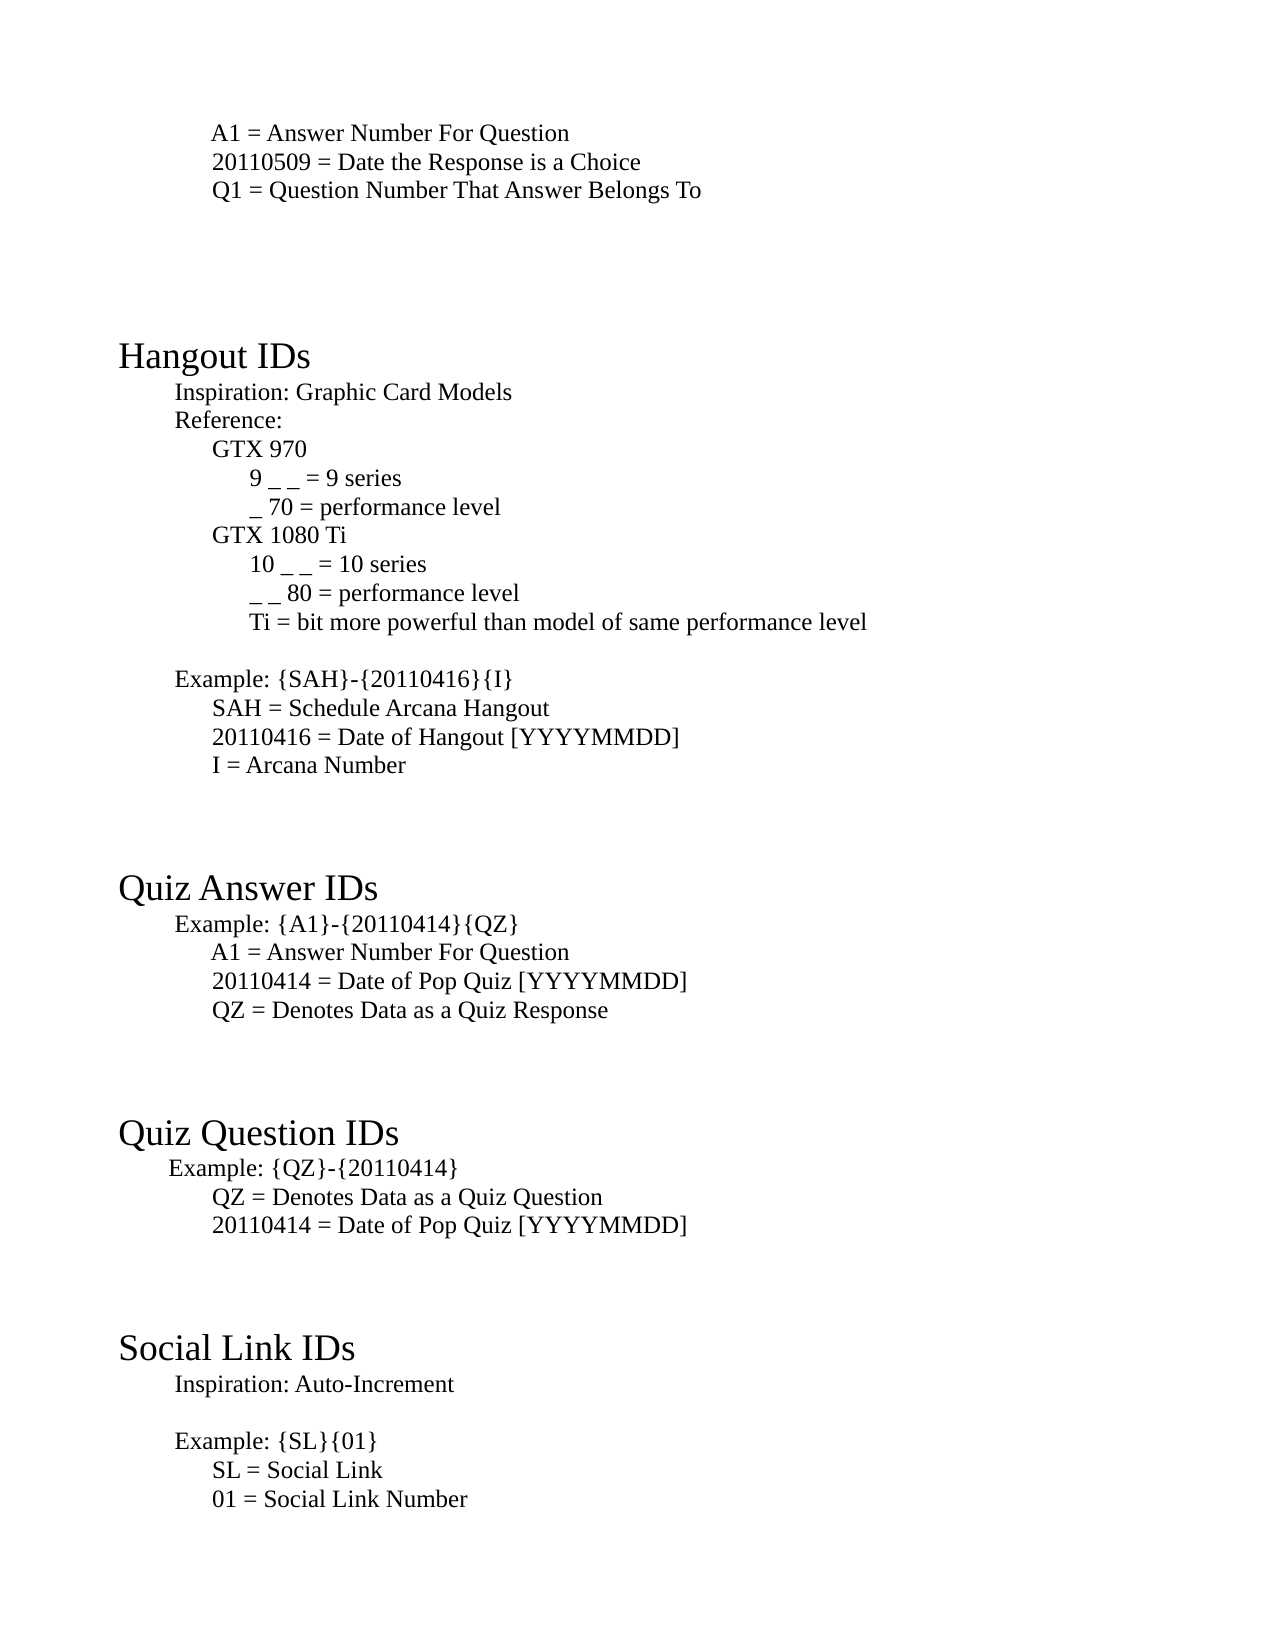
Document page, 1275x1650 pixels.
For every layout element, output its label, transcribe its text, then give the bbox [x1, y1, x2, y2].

text I = Arcana Number [118, 751, 1157, 779]
text 20110509 = Date the Response is a Choice [118, 147, 1157, 176]
text Ti = bit more powerful than model of same performance level [118, 607, 1157, 636]
text A1 = Answer Number For Question [118, 937, 1157, 966]
text Example: {SAH}-{20110416}{I} [118, 664, 1157, 693]
text Example: {QZ}-{20110414} [118, 1153, 1157, 1182]
text Inspiration: Graphic Card Models [118, 377, 1157, 406]
text Reference: [118, 406, 1157, 434]
text _ 70 = performance level [118, 492, 1157, 521]
text Example: {A1}-{20110414}{QZ} [118, 909, 1157, 937]
text 20110414 = Date of Pop Quiz [YYYYMMDD] [118, 966, 1157, 995]
text QZ = Denotes Data as a Quiz Question [118, 1182, 1157, 1211]
text SL = Social Link [118, 1455, 1157, 1484]
text _ _ 80 = performance level [118, 578, 1157, 607]
text SAH = Schedule Arcana Hangout [118, 693, 1157, 722]
text Q1 = Question Number That Answer Belongs To [118, 176, 1157, 204]
text GTX 970 [118, 434, 1157, 463]
text 10 _ _ = 10 series [118, 549, 1157, 578]
text Example: {SL}{01} [118, 1426, 1157, 1455]
text Hangout IDs [118, 334, 1157, 377]
text Quiz Answer IDs [118, 866, 1157, 909]
text A1 = Answer Number For Question [118, 118, 1157, 147]
text GTX 1080 Ti [118, 521, 1157, 549]
text Social Link IDs [118, 1326, 1157, 1369]
text 20110414 = Date of Pop Quiz [YYYYMMDD] [118, 1211, 1157, 1239]
text 20110416 = Date of Hangout [YYYYMMDD] [118, 722, 1157, 751]
text Inspiration: Auto-Increment [118, 1369, 1157, 1397]
text Quiz Question IDs [118, 1110, 1157, 1153]
text QZ = Denotes Data as a Quiz Response [118, 995, 1157, 1024]
text 9 _ _ = 9 series [118, 463, 1157, 492]
text 01 = Social Link Number [118, 1484, 1157, 1512]
